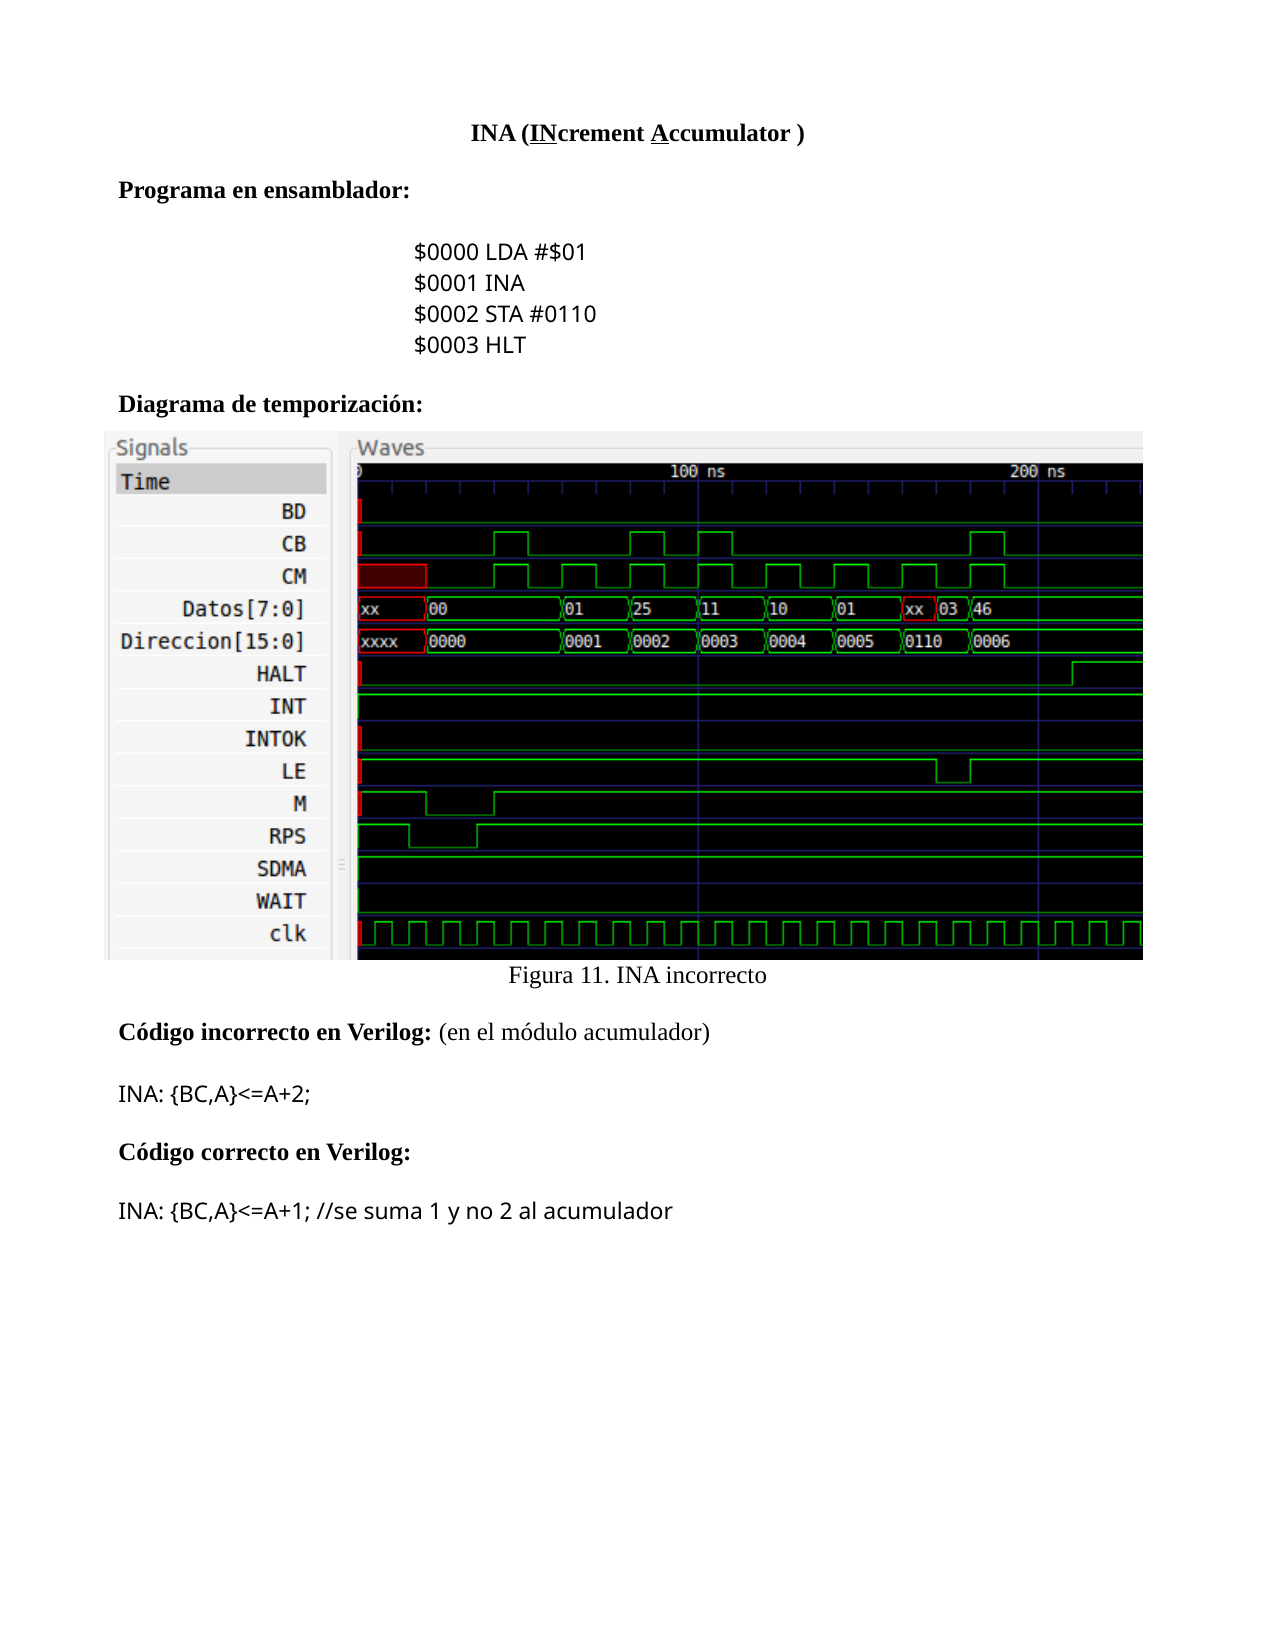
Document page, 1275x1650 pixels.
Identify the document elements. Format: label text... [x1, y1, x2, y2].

text $0001 INA [118, 267, 1157, 298]
text Código correcto en Verilog: [118, 1137, 1157, 1166]
text $0003 HLT [118, 329, 1157, 361]
text INA: {BC,A}<=A+2; [118, 1077, 1157, 1109]
text $0002 STA #0110 [118, 298, 1157, 329]
text Programa en ensamblador: [118, 176, 1157, 204]
text Diagrama de temporización: [118, 389, 1157, 418]
text INA (INcrement Accumulator ) [118, 118, 1157, 147]
picture [104, 431, 1143, 960]
text Figura 11. INA incorrecto [118, 418, 1157, 989]
text INA: {BC,A}<=A+1; //se suma 1 y no 2 al acumulador [118, 1195, 1157, 1226]
text Código incorrecto en Verilog: (en el módulo acumulador) [118, 1017, 1157, 1046]
text $0000 LDA #$01 [118, 236, 1157, 267]
